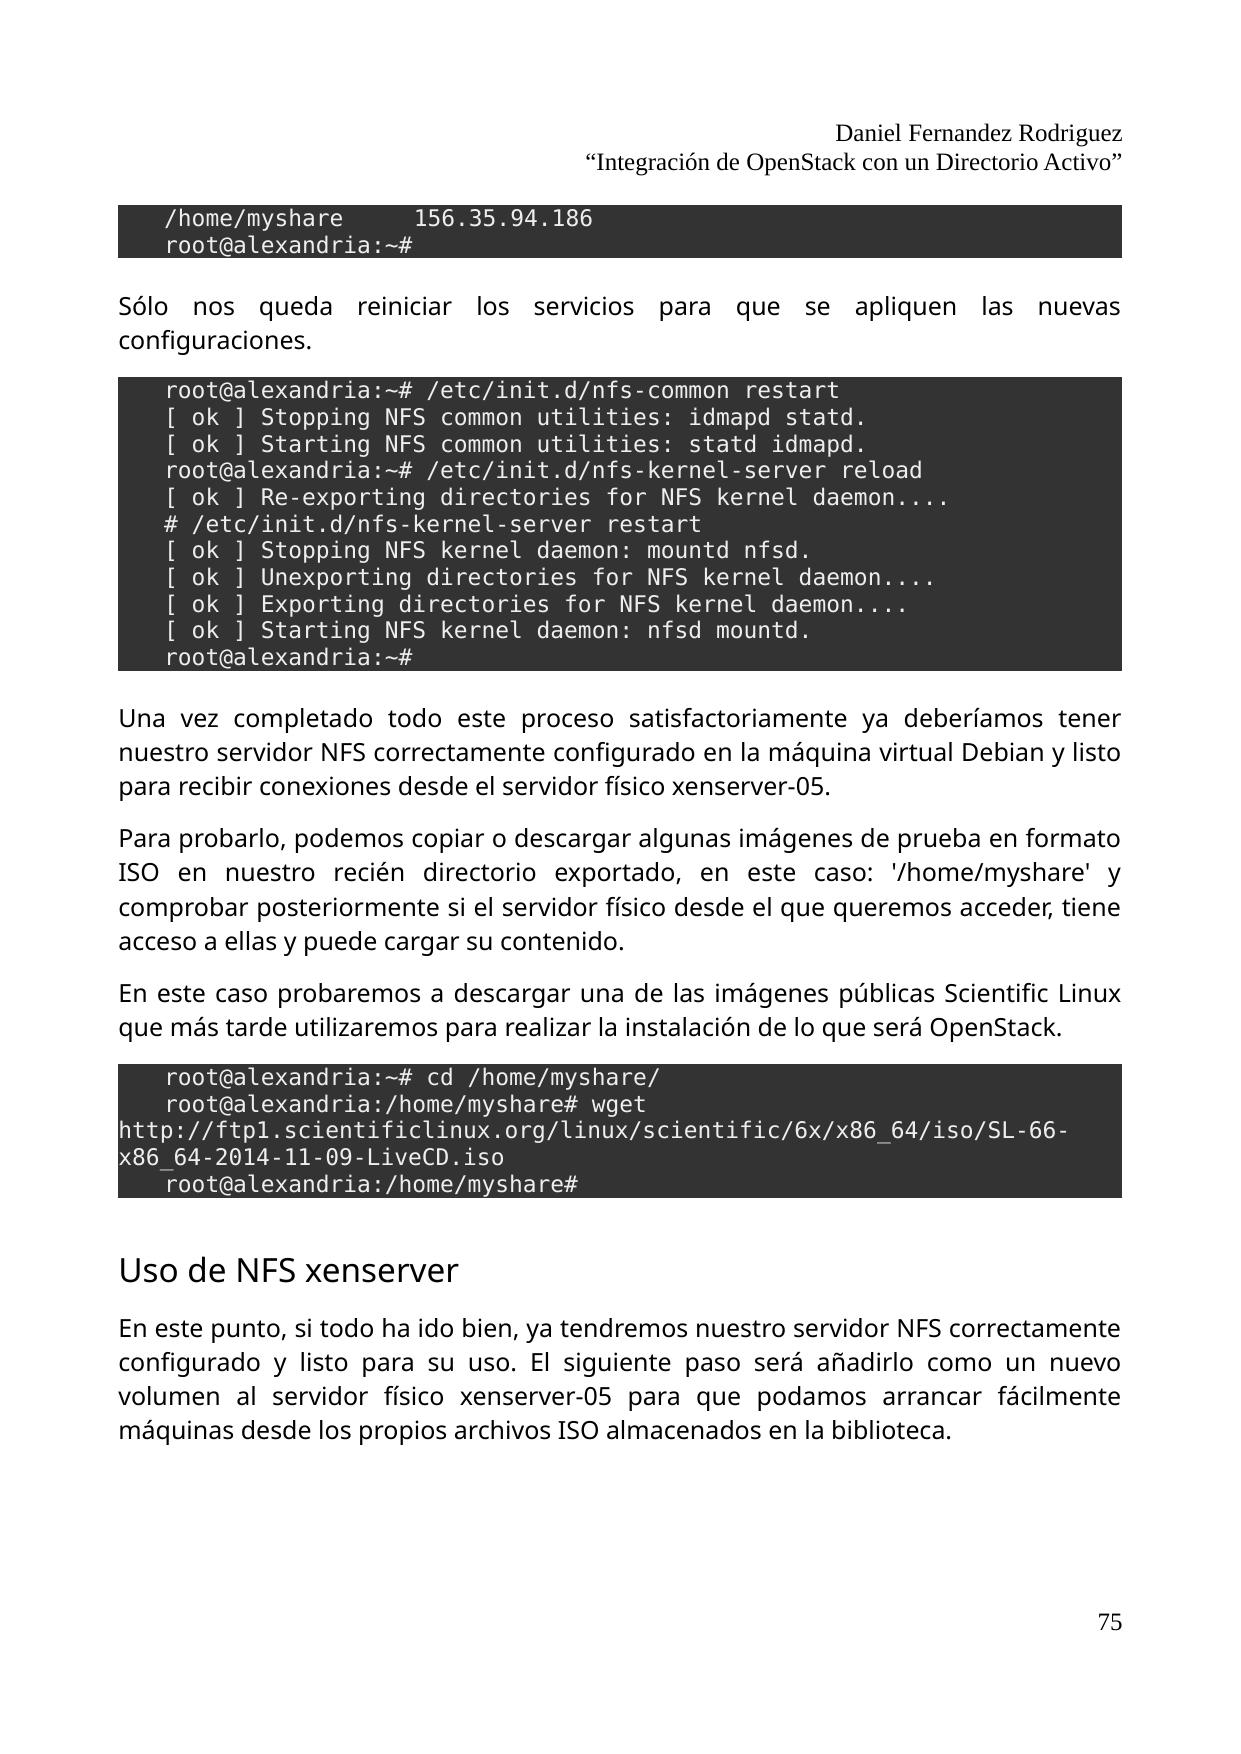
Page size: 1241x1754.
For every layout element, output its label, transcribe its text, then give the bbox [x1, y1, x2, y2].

text En este punto, si todo ha ido bien, ya tendremos nuestro servidor NFS correctamente configurado y listo para su uso. El siguiente paso será añadirlo como un nuevo volumen al servidor físico xenserver-05 para que podamos arrancar fácilmente máquinas desde los propios archivos ISO almacenados en la biblioteca. [118, 1311, 1122, 1447]
subtitle Uso de NFS xenserver [118, 1247, 1122, 1292]
text [ ok ] Starting NFS kernel daemon: nfsd mountd. [118, 617, 1122, 644]
text root@alexandria:~# /etc/init.d/nfs-kernel-server reload [118, 457, 1122, 484]
text [ ok ] Stopping NFS kernel daemon: mountd nfsd. [118, 537, 1122, 564]
text root@alexandria:~# cd /home/myshare/ [118, 1064, 1122, 1091]
text root@alexandria:/home/myshare# wget http://ftp1.scientificlinux.org/linux/scientific/6x/x86_64/iso/SL-66-x86_64-2014-11-09-LiveCD.iso [118, 1091, 1122, 1171]
text Sólo nos queda reiniciar los servicios para que se apliquen las nuevas configuraciones. [118, 288, 1122, 357]
text root@alexandria:~# /etc/init.d/nfs-common restart [118, 377, 1122, 404]
text [ ok ] Stopping NFS common utilities: idmapd statd. [118, 404, 1122, 431]
text [ ok ] Exporting directories for NFS kernel daemon.... [118, 591, 1122, 617]
text [ ok ] Re-exporting directories for NFS kernel daemon.... [118, 484, 1122, 511]
text root@alexandria:/home/myshare# [118, 1171, 1122, 1198]
text [ ok ] Unexporting directories for NFS kernel daemon.... [118, 564, 1122, 591]
text Para probarlo, podemos copiar o descargar algunas imágenes de prueba en formato ISO en nuestro recién directorio exportado, en este caso: '/home/myshare' y comprobar posteriormente si el servidor físico desde el que queremos acceder, tiene acceso a ellas y puede cargar su contenido. [118, 821, 1122, 957]
text [ ok ] Starting NFS common utilities: statd idmapd. [118, 431, 1122, 457]
text Una vez completado todo este proceso satisfactoriamente ya deberíamos tener nuestro servidor NFS correctamente configurado en la máquina virtual Debian y listo para recibir conexiones desde el servidor físico xenserver-05. [118, 701, 1122, 803]
text /home/myshare 156.35.94.186 [118, 205, 1122, 232]
text En este caso probaremos a descargar una de las imágenes públicas Scientific Linux que más tarde utilizaremos para realizar la instalación de lo que será OpenStack. [118, 975, 1122, 1043]
text root@alexandria:~# [118, 644, 1122, 671]
text # /etc/init.d/nfs-kernel-server restart [118, 511, 1122, 537]
text root@alexandria:~# [118, 232, 1122, 258]
